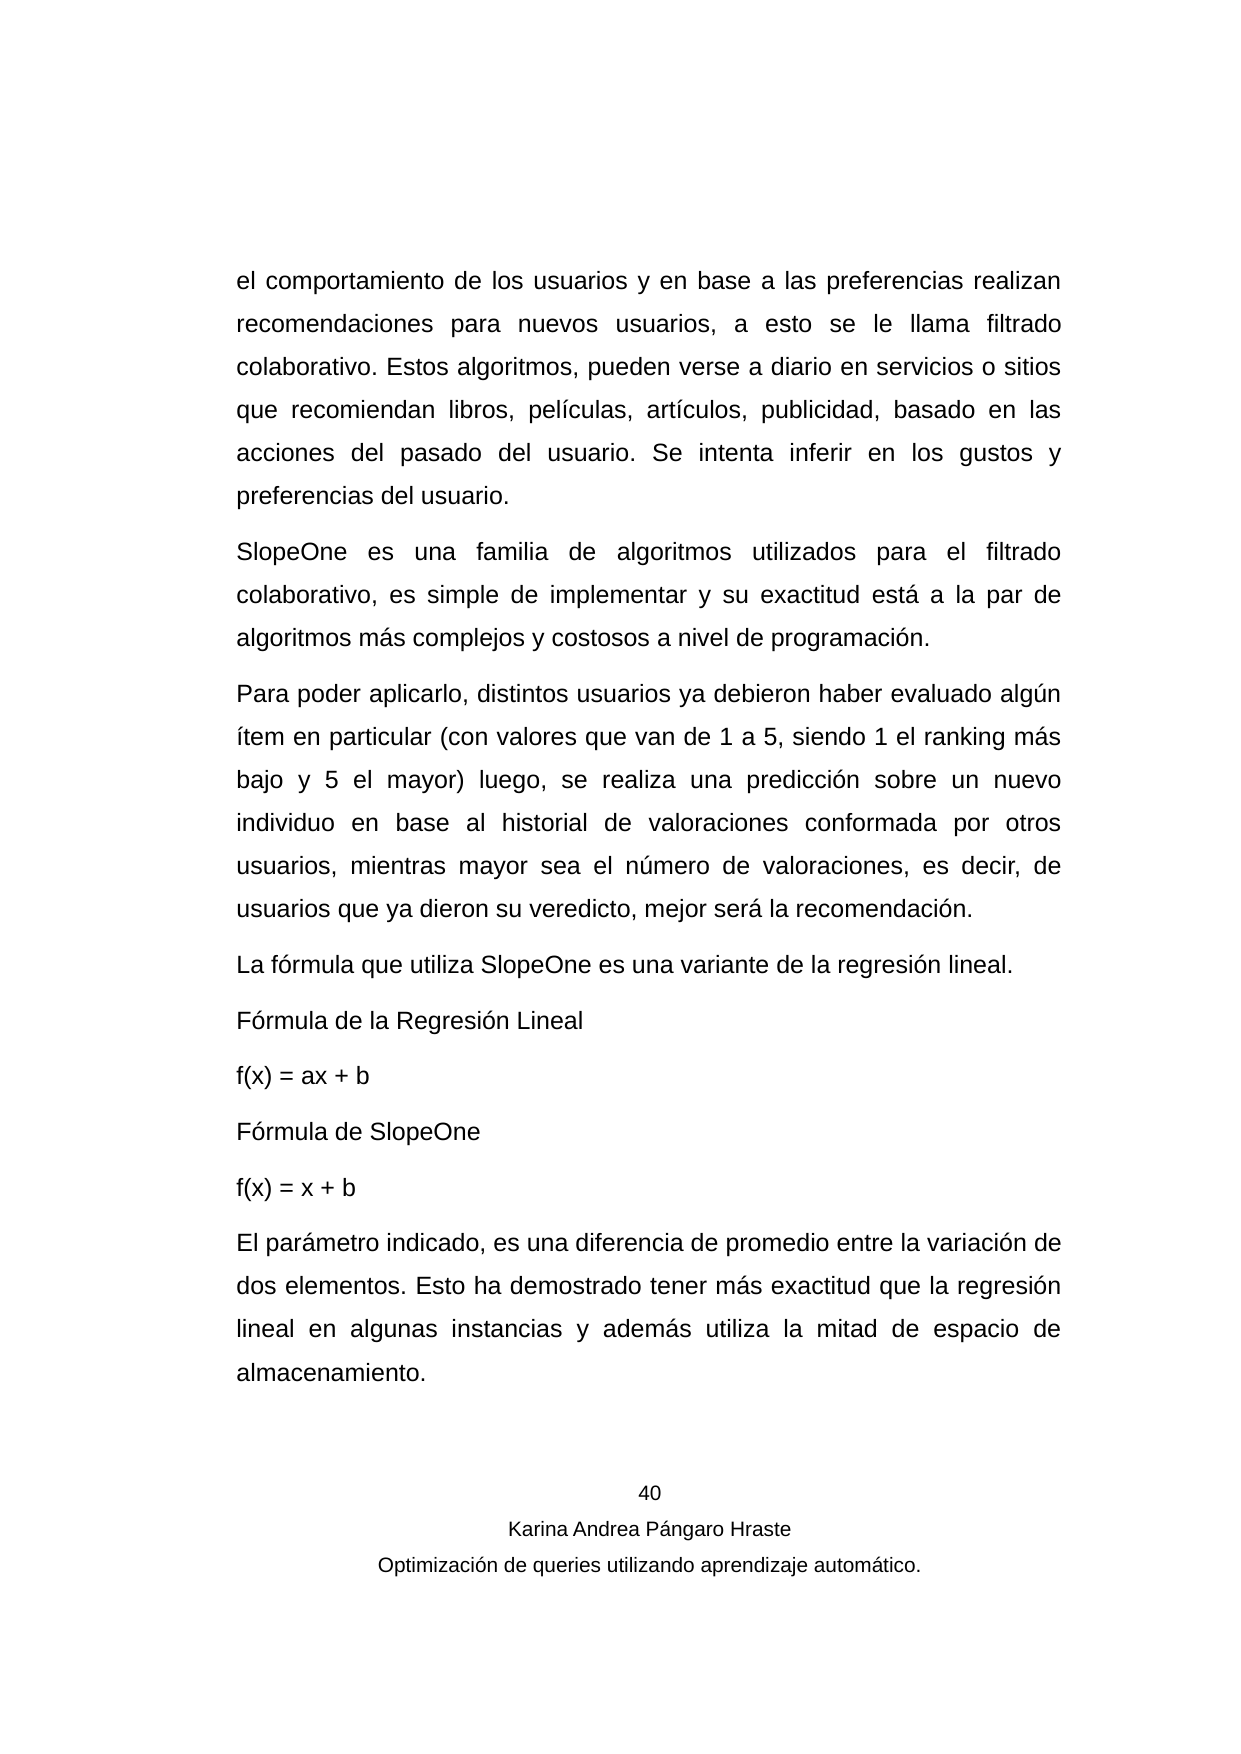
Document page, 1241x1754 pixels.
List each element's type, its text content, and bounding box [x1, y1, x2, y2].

text El parámetro indicado, es una diferencia de promedio entre la variación de dos elementos. Esto ha demostrado tener más exactitud que la regresión lineal en algunas instancias y además utiliza la mitad de espacio de almacenamiento. [236, 1228, 1063, 1386]
text f(x) = ax + b [236, 1061, 1063, 1090]
text f(x) = x + b [236, 1173, 1063, 1201]
text el comportamiento de los usuarios y en base a las preferencias realizan recomendaciones para nuevos usuarios, a esto se le llama filtrado colaborativo. Estos algoritmos, pueden verse a diario en servicios o sitios que recomiendan libros, películas, artículos, publicidad, basado en las acciones del pasado del usuario. Se intenta inferir en los gustos y preferencias del usuario. [236, 266, 1063, 510]
text Fórmula de la Regresión Lineal [236, 1006, 1063, 1034]
text Para poder aplicarlo, distintos usuarios ya debieron haber evaluado algún ítem en particular (con valores que van de 1 a 5, siendo 1 el ranking más bajo y 5 el mayor) luego, se realiza una predicción sobre un nuevo individuo en base al historial de valoraciones conformada por otros usuarios, mientras mayor sea el número de valoraciones, es decir, de usuarios que ya dieron su veredicto, mejor será la recomendación. [236, 679, 1063, 923]
text La fórmula que utiliza SlopeOne es una variante de la regresión lineal. [236, 950, 1063, 979]
text Fórmula de SlopeOne [236, 1117, 1063, 1146]
text SlopeOne es una familia de algoritmos utilizados para el filtrado colaborativo, es simple de implementar y su exactitud está a la par de algoritmos más complejos y costosos a nivel de programación. [236, 537, 1063, 652]
